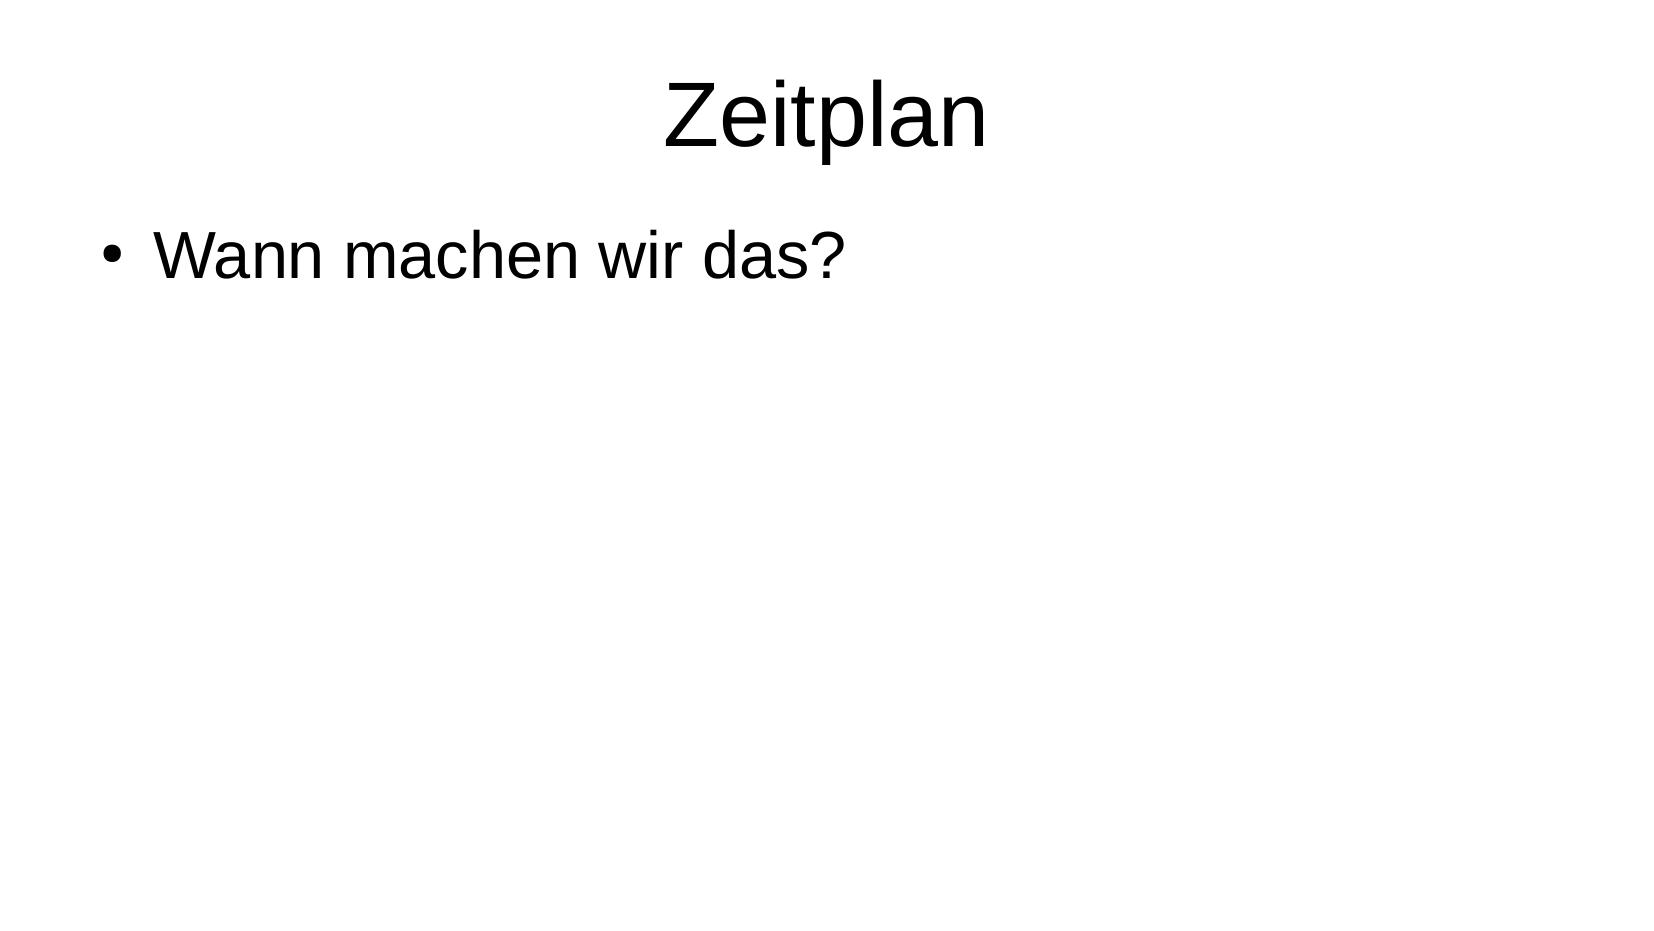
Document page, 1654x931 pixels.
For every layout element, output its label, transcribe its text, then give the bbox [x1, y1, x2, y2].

title Zeitplan [82, 37, 1571, 193]
list Wann machen wir das? [82, 217, 1571, 758]
